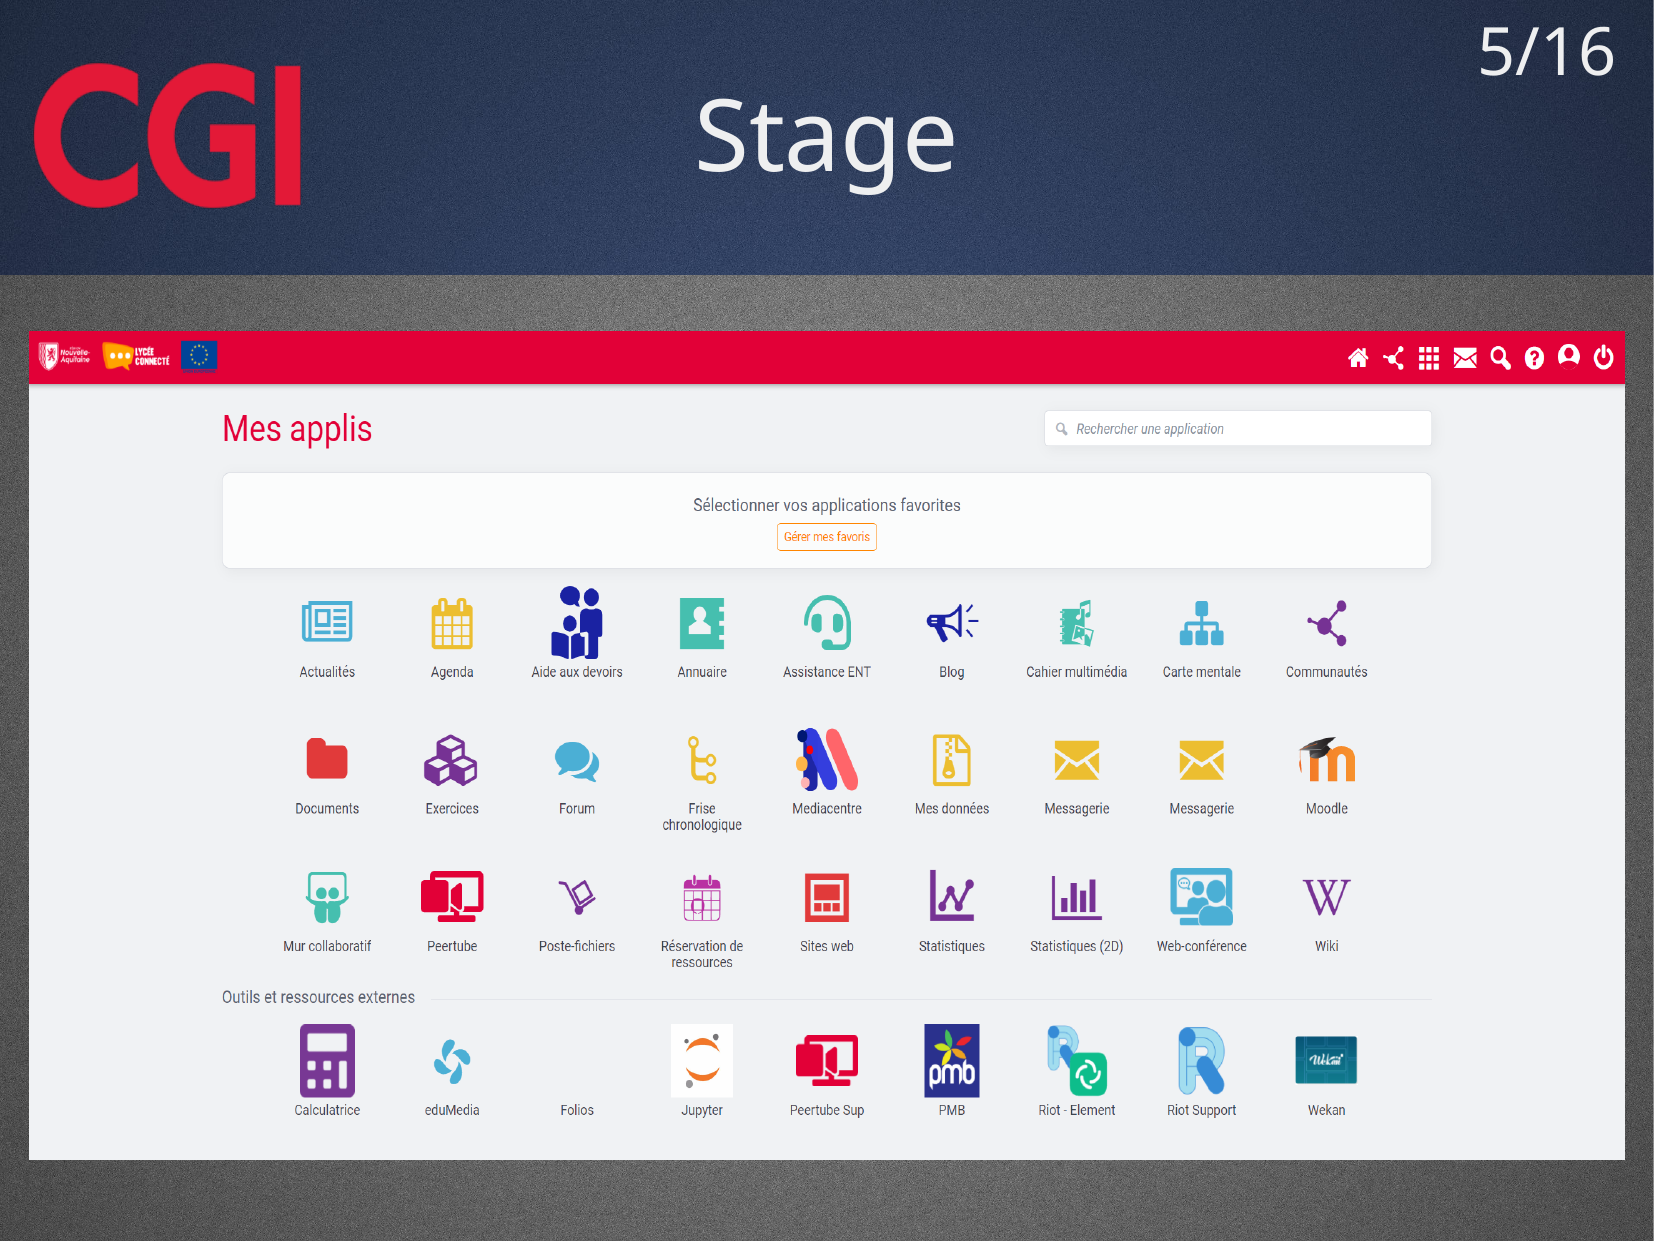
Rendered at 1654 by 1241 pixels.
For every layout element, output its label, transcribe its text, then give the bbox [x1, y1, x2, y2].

list 5/16 [1371, 4, 1652, 83]
picture [0, 0, 1654, 1241]
title Stage [88, 29, 1565, 237]
